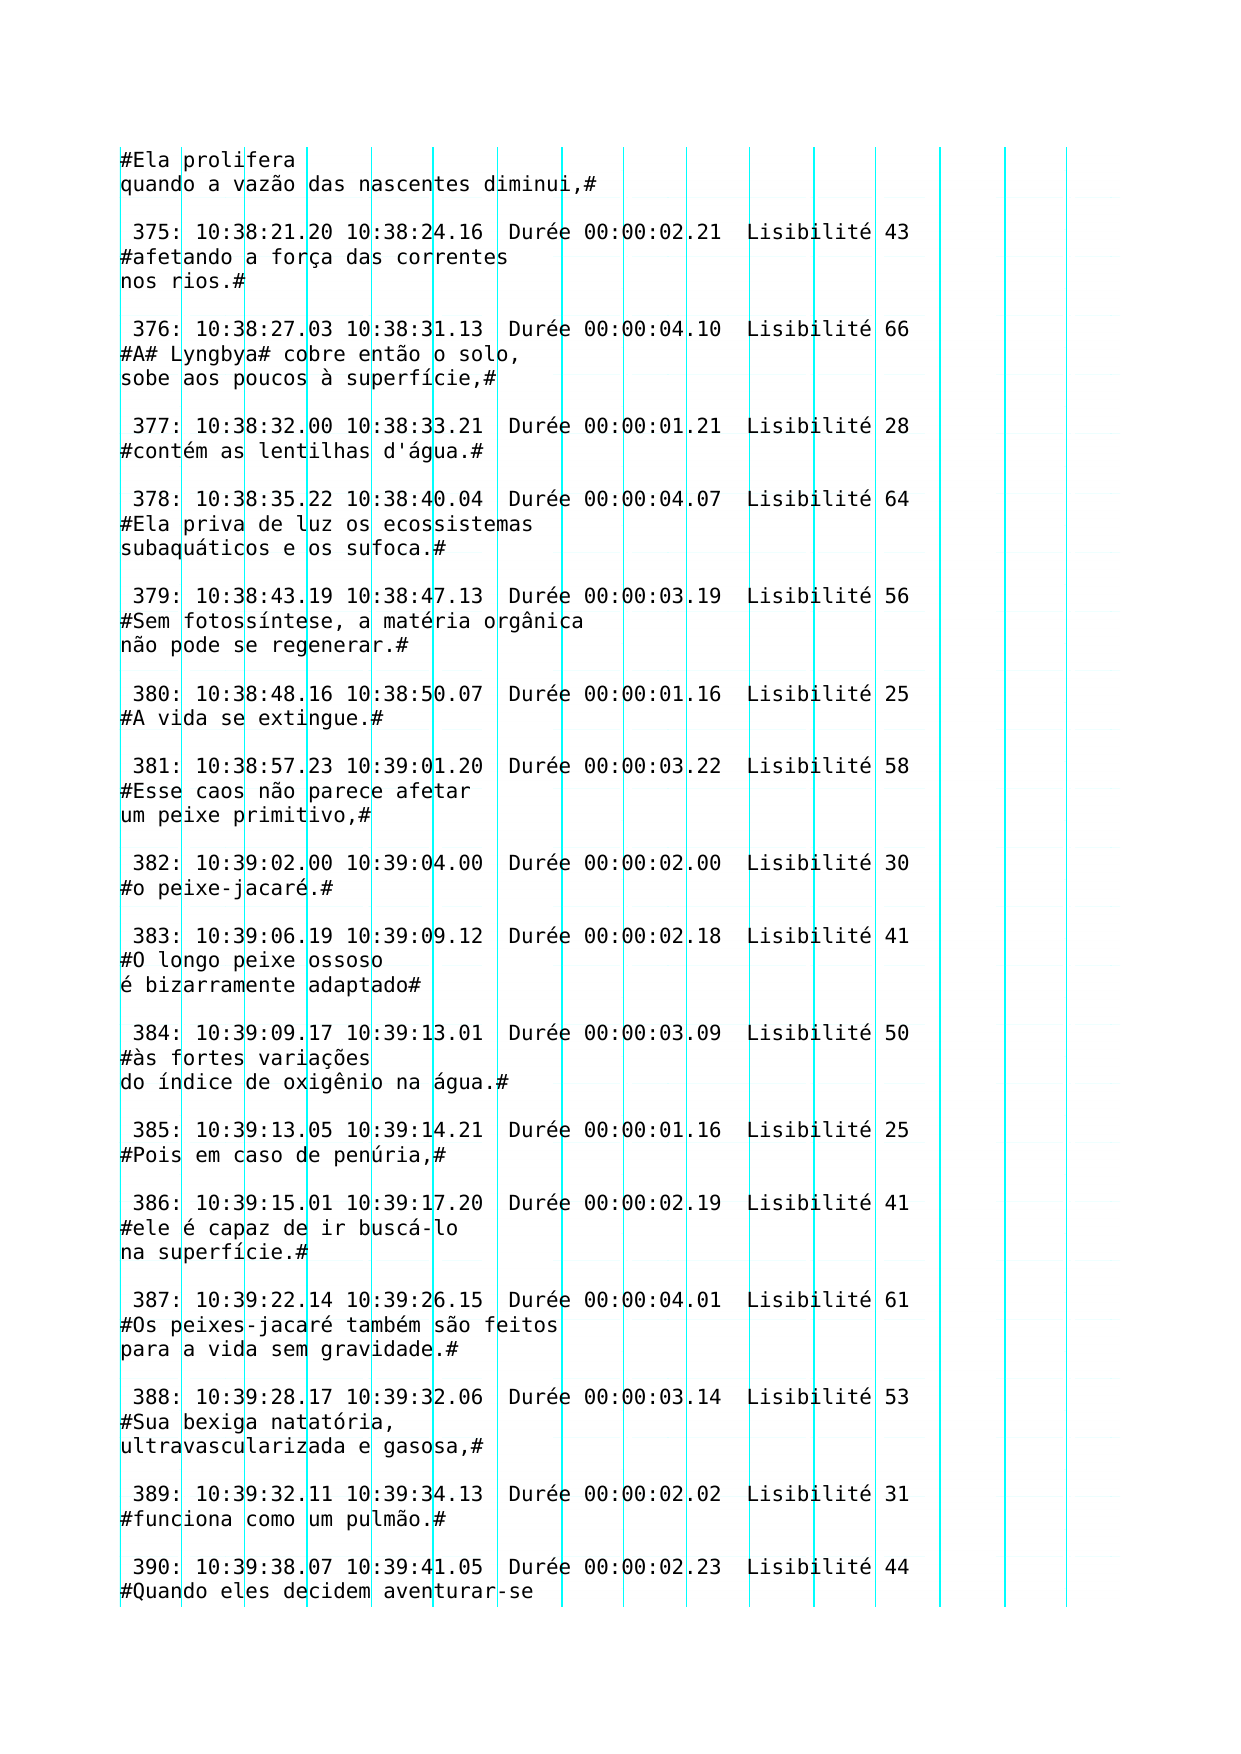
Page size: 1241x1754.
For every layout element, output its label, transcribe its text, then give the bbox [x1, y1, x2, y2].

text #Sem fotossíntese, a matéria orgânica [120, 609, 1120, 633]
text #A# Lyngbya# cobre então o solo, [120, 342, 1120, 366]
text #Quando eles decidem aventurar-se [120, 1579, 1120, 1604]
text 386: 10:39:15.01 10:39:17.20 Durée 00:00:02.19 Lisibilité 41 [120, 1191, 1120, 1216]
text 377: 10:38:32.00 10:38:33.21 Durée 00:00:01.21 Lisibilité 28 [120, 414, 1120, 439]
text #Esse caos não parece afetar [120, 779, 1120, 803]
text do índice de oxigênio na água.# [120, 1070, 1120, 1094]
text 387: 10:39:22.14 10:39:26.15 Durée 00:00:04.01 Lisibilité 61 [120, 1288, 1120, 1313]
text 383: 10:39:06.19 10:39:09.12 Durée 00:00:02.18 Lisibilité 41 [120, 924, 1120, 948]
text #ele é capaz de ir buscá-lo [120, 1216, 1120, 1240]
text 381: 10:38:57.23 10:39:01.20 Durée 00:00:03.22 Lisibilité 58 [120, 754, 1120, 779]
text #Ela prolifera [120, 148, 1120, 172]
text #Pois em caso de penúria,# [120, 1143, 1120, 1167]
text 378: 10:38:35.22 10:38:40.04 Durée 00:00:04.07 Lisibilité 64 [120, 487, 1120, 512]
text 385: 10:39:13.05 10:39:14.21 Durée 00:00:01.16 Lisibilité 25 [120, 1118, 1120, 1143]
text #Sua bexiga natatória, [120, 1410, 1120, 1434]
text #afetando a força das correntes [120, 245, 1120, 269]
text #funciona como um pulmão.# [120, 1507, 1120, 1531]
text 390: 10:39:38.07 10:39:41.05 Durée 00:00:02.23 Lisibilité 44 [120, 1555, 1120, 1579]
text quando a vazão das nascentes diminui,# [120, 172, 1120, 196]
text na superfície.# [120, 1240, 1120, 1264]
text nos rios.# [120, 269, 1120, 293]
text #O longo peixe ossoso [120, 948, 1120, 973]
text 375: 10:38:21.20 10:38:24.16 Durée 00:00:02.21 Lisibilité 43 [120, 220, 1120, 245]
text não pode se regenerar.# [120, 633, 1120, 657]
text sobe aos poucos à superfície,# [120, 366, 1120, 390]
picture [119, 147, 1121, 1607]
text 376: 10:38:27.03 10:38:31.13 Durée 00:00:04.10 Lisibilité 66 [120, 317, 1120, 342]
text 384: 10:39:09.17 10:39:13.01 Durée 00:00:03.09 Lisibilité 50 [120, 1021, 1120, 1046]
text é bizarramente adaptado# [120, 973, 1120, 997]
text 389: 10:39:32.11 10:39:34.13 Durée 00:00:02.02 Lisibilité 31 [120, 1482, 1120, 1507]
text #contém as lentilhas d'água.# [120, 439, 1120, 463]
text #A vida se extingue.# [120, 706, 1120, 730]
text #Ela priva de luz os ecossistemas [120, 512, 1120, 536]
text para a vida sem gravidade.# [120, 1337, 1120, 1361]
text 380: 10:38:48.16 10:38:50.07 Durée 00:00:01.16 Lisibilité 25 [120, 682, 1120, 706]
text 379: 10:38:43.19 10:38:47.13 Durée 00:00:03.19 Lisibilité 56 [120, 584, 1120, 609]
text subaquáticos e os sufoca.# [120, 536, 1120, 560]
text ultravascularizada e gasosa,# [120, 1434, 1120, 1458]
text 388: 10:39:28.17 10:39:32.06 Durée 00:00:03.14 Lisibilité 53 [120, 1385, 1120, 1410]
text 382: 10:39:02.00 10:39:04.00 Durée 00:00:02.00 Lisibilité 30 [120, 851, 1120, 876]
text um peixe primitivo,# [120, 803, 1120, 827]
text #às fortes variações [120, 1046, 1120, 1070]
text #o peixe-jacaré.# [120, 876, 1120, 900]
text #Os peixes-jacaré também são feitos [120, 1313, 1120, 1337]
